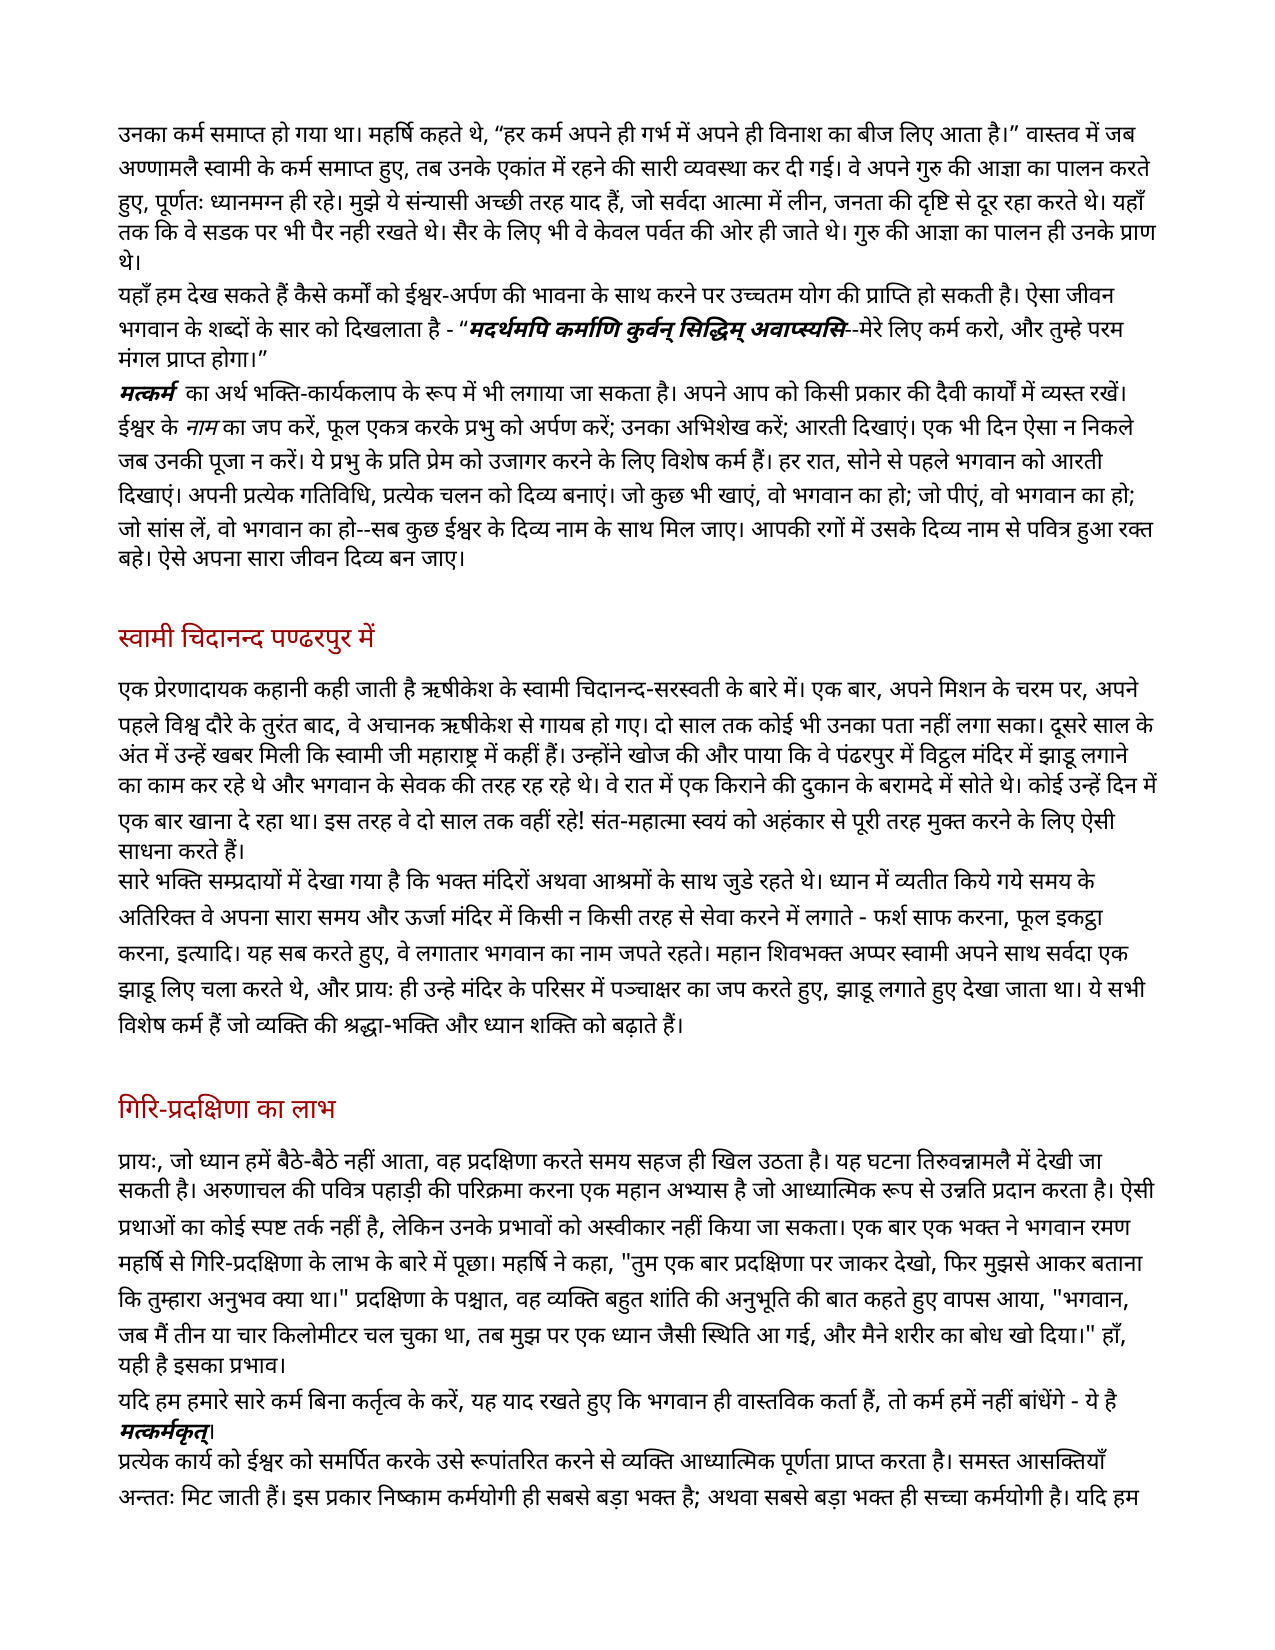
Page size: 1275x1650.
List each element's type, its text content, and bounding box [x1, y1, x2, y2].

text प्रायः, जो ध्यान हमें बैठे-बैठे नहीं आता, वह प्रदक्षिणा करते समय सहज ही खिल उठता है। यह घटना तिरुवन्नामलै में देखी जा सकती है। अरुणाचल की पवित्र पहाड़ी की परिक्रमा करना एक महान अभ्यास है जो आध्यात्मिक रूप से उन्नति प्रदान करता है। ऐसी प्रथाओं का कोई स्पष्ट तर्क नहीं है, लेकिन उनके प्रभावों को अस्वीकार नहीं किया जा सकता। एक बार एक भक्त ने भगवान रमण महर्षि से गिरि-प्रदक्षिणा के लाभ के बारे में पूछा। महर्षि ने कहा, "तुम एक बार प्रदक्षिणा पर जाकर देखो, फिर मुझसे आकर बताना कि तुम्हारा अनुभव क्या था।" प्रदक्षिणा के पश्चात, वह व्यक्ति बहुत शांति की अनुभूति की बात कहते हुए वापस आया, "भगवान, जब मैं तीन या चार किलोमीटर चल चुका था, तब मुझ पर एक ध्यान जैसी स्थिति आ गई, और मैने शरीर का बोध खो दिया।" हाँ, यही है इसका प्रभाव। [118, 1142, 1157, 1383]
text प्रत्येक कार्य को ईश्वर को समर्पित करके उसे रूपांतरित करने से व्यक्ति आध्यात्मिक पूर्णता प्राप्त करता है। समस्त आसक्तियाँ अन्ततः मिट जाती हैं। इस प्रकार निष्काम कर्मयोगी ही सबसे बड़ा भक्त है; अथवा सबसे बड़ा भक्त ही सच्चा कर्मयोगी है। यदि हम [118, 1449, 1157, 1515]
text मत्कर्म का अर्थ भक्ति-कार्यकलाप के रूप में भी लगाया जा सकता है। अपने आप को किसी प्रकार की दैवी कार्यों में व्यस्त रखें। ईश्वर के नाम का जप करें, फूल एकत्र करके प्रभु को अर्पण करें; उनका अभिशेख करें; आरती दिखाएं। एक भी दिन ऐसा न निकले जब उनकी पूजा न करें। ये प्रभु के प्रति प्रेम को उजागर करने के लिए विशेष कर्म हैं। हर रात, सोने से पहले भगवान को आरती दिखाएं। अपनी प्रत्येक गतिविधि, प्रत्येक चलन को दिव्य बनाएं। जो कुछ भी खाएं, वो भगवान का‌ हो; जो पीएं, वो भगवान का हो; जो सांस लें, वो भगवान का हो--सब कुछ ईश्वर के दिव्य नाम के साथ मिल जाए। आपकी रगों में उसके दिव्य नाम से पवित्र हुआ रक्त बहे। ऐसे अपना सारा जीवन दिव्य बन जाए। [118, 377, 1157, 576]
subtitle स्वामी चिदानन्द पण्ढरपुर में [118, 623, 1157, 658]
text सारे भक्ति सम्प्रदायों में देखा गया है कि भक्त मंदिरों अथवा आश्रमों के साथ जुडे रहते थे। ध्यान में व्यतीत किये गये समय के अतिरिक्त वे अपना सारा समय और ऊर्जा मंदिर में किसी न किसी तरह से सेवा करने में लगाते - फर्श साफ करना, फूल इकट्ठा करना, इत्यादि। यह सब करते हुए, वे लगातार भगवान का नाम जपते रहते। महान शिवभक्त अप्पर स्वामी अपने साथ सर्वदा एक झाडू लिए चला करते थे, और प्रायः ही उन्हे मंदिर के परिसर में पञ्चाक्षर का जप करते हुए, झाडू लगाते हुए देखा जाता था। ये सभी विशेष कर्म हैं जो व्यक्ति की श्रद्धा-भक्ति और ध्यान शक्ति को बढ़ाते हैं। [118, 869, 1157, 1043]
text यहाँ हम देख सकते हैं कैसे कर्मों को ईश्वर-अर्पण की भावना के साथ करने पर उच्चतम योग की प्राप्ति हो सकती है। ऐसा जीवन भगवान के शब्दों के सार को दिखलाता है - “मदर्थमपि कर्माणि कुर्वन् सिद्धिम् अवाप्स्यसि--मेरे लिए कर्म करो, और तुम्हे परम मंगल प्राप्त होगा।” [118, 279, 1157, 377]
text उनका कर्म समाप्त हो गया था। महर्षि कहते थे, “हर कर्म अपने ही गर्भ में अपने ही विनाश का बीज लिए आता है।” वास्तव में जब अण्णामलै स्वामी के कर्म समाप्त हुए, तब उनके एकांत में रहने की सारी व्यवस्था कर दी गई। वे अपने गुरु की आज्ञा का पालन करते हुए, पूर्णतः ध्यानमग्न ही रहे। मुझे ये संन्यासी अच्छी तरह याद हैं, जो सर्वदा आत्मा में लीन, जनता की दृष्टि से दूर रहा करते थे। यहाँ तक कि वे सडक पर भी पैर नही रखते थे। सैर के लिए भी वे केवल पर्वत की ओर ही‌ जाते थे। गुरु की आज्ञा का पालन ही उनके प्राण थे। [118, 118, 1157, 279]
text यदि हम हमारे सारे कर्म बिना कर्तृत्व के करें, यह याद रखते हुए कि भगवान ही वास्तविक कर्ता हैं, तो कर्म हमें नहीं बांधेंगे - ये है मत्कर्मकृत्। [118, 1383, 1157, 1449]
text एक प्रेरणादायक कहानी कही जाती है ऋषीकेश के स्वामी चिदानन्द-सरस्वती के बारे में। एक बार, अपने मिशन के चरम पर, अपने पहले विश्व दौरे के तुरंत बाद, वे अचानक ऋषीकेश से गायब हो गए। दो साल तक कोई भी उनका पता नहीं लगा सका। दूसरे साल के अंत में उन्हें खबर मिली कि स्वामी जी महाराष्ट्र में कहीं हैं। उन्होंने खोज की और पाया कि वे पंढरपुर में विट्ठल मंदिर में झाडू लगाने का काम कर रहे थे और भगवान के सेवक की तरह रह रहे थे। वे रात में एक किराने की दुकान के बरामदे में सोते थे। कोई उन्हें दिन में एक बार खाना दे रहा था। इस तरह वे दो साल तक वहीं रहे! संत-महात्मा स्वयं को अहंकार से पूरी तरह मुक्त करने के लिए ऐसी साधना करते हैं। [118, 671, 1157, 869]
subtitle गिरि-प्रदक्षिणा का लाभ [118, 1090, 1157, 1130]
